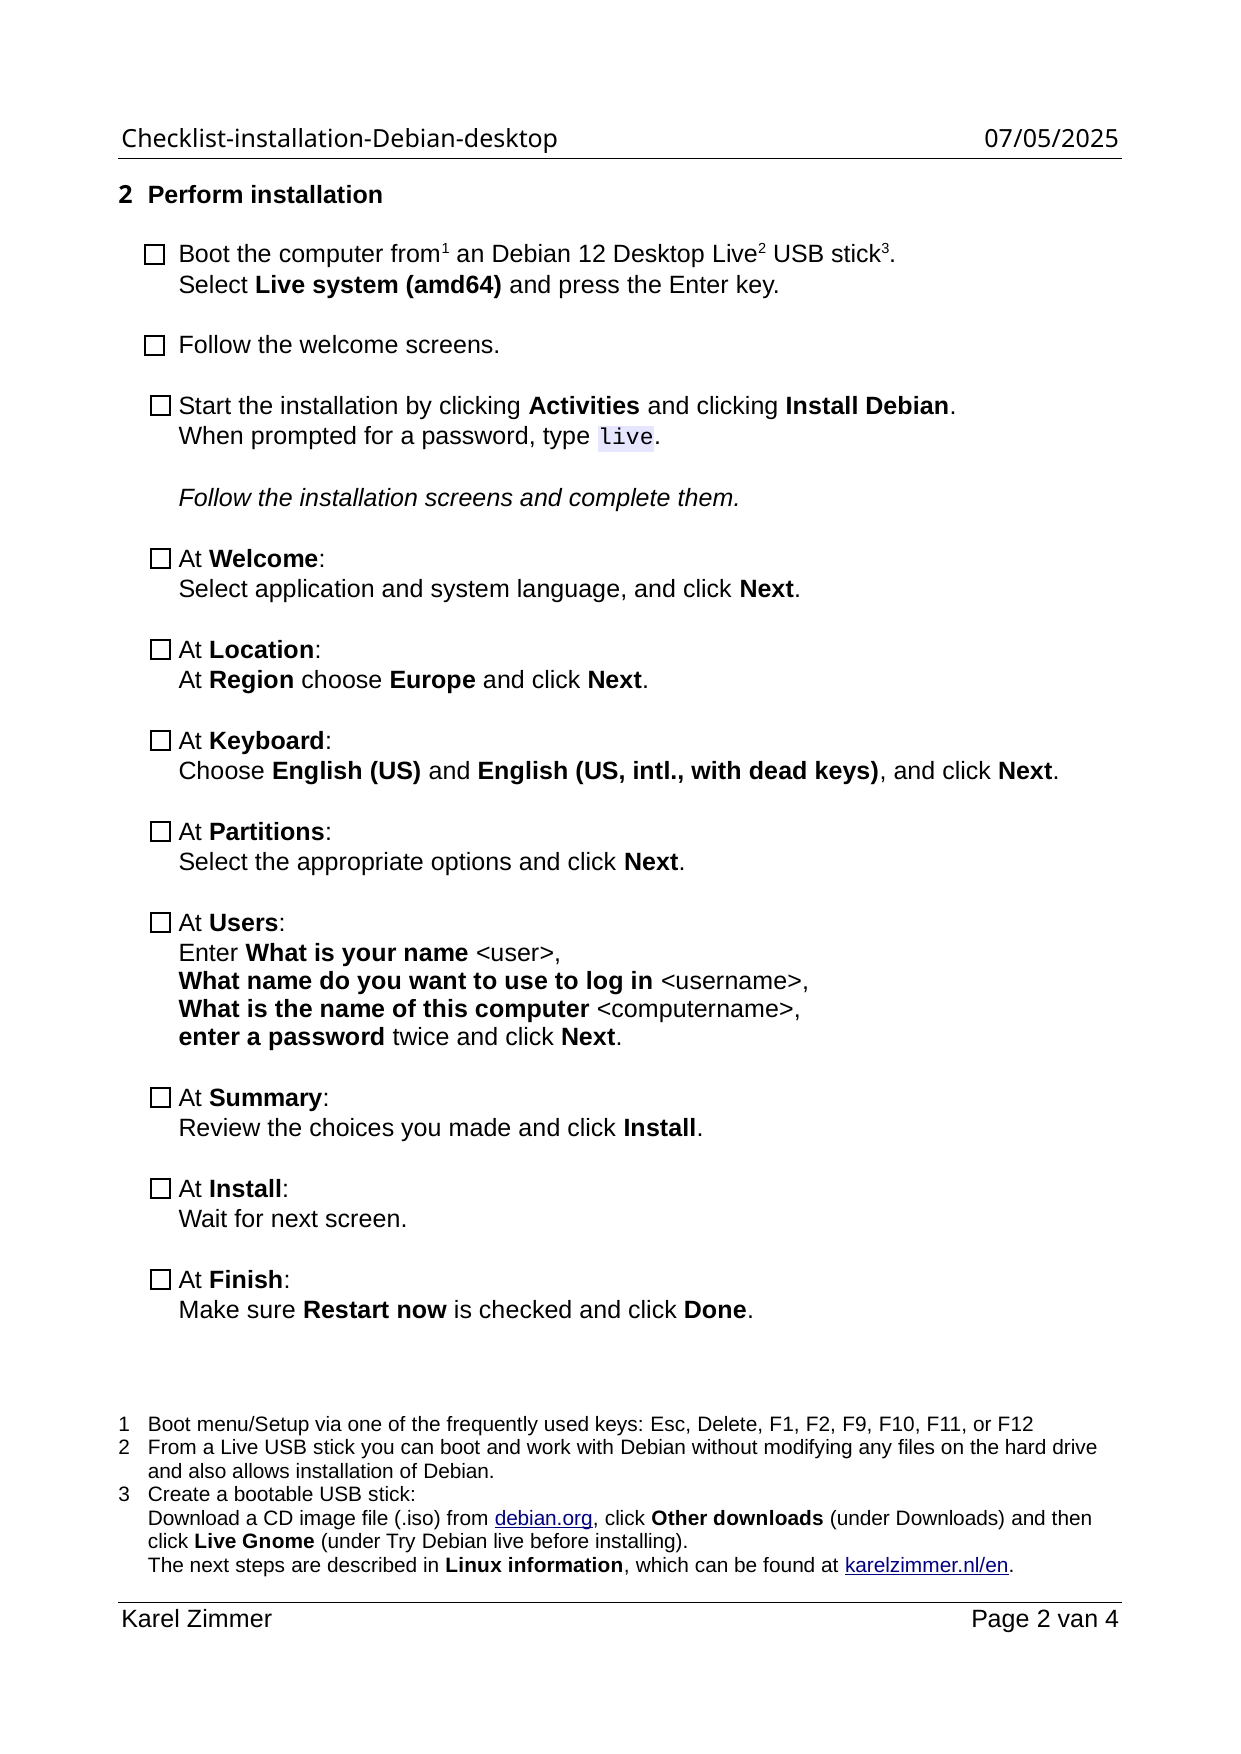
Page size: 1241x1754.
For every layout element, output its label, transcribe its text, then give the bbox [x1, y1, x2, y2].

table_cell [118, 1264, 142, 1295]
table_cell [142, 1264, 177, 1295]
table_cell [142, 695, 177, 726]
table_cell [118, 604, 142, 635]
table_cell Follow the welcome screens. [177, 330, 1122, 360]
table_cell At Partitions: [177, 817, 1122, 847]
table_cell [177, 300, 1122, 330]
table_cell [142, 360, 177, 391]
table_cell [142, 1174, 177, 1204]
table_cell [118, 726, 142, 756]
table_cell [177, 877, 1122, 907]
table_cell [177, 786, 1122, 817]
table_cell [118, 665, 142, 695]
table_cell [177, 695, 1122, 726]
table_cell [142, 574, 177, 604]
table_cell [142, 726, 177, 756]
table_cell [142, 514, 177, 544]
table_cell At Summary: [177, 1083, 1122, 1113]
table_cell Follow the installation screens and complete them. [177, 483, 1122, 513]
table_cell [118, 847, 142, 877]
table_cell [177, 360, 1122, 391]
table_cell Select application and system language, and click Next. [177, 574, 1122, 604]
table_cell [118, 695, 142, 726]
table_cell [142, 1295, 177, 1325]
table_cell [142, 1234, 177, 1264]
table_cell [142, 1052, 177, 1082]
table_cell At Location: [177, 635, 1122, 665]
table_cell [118, 544, 142, 574]
table_cell When prompted for a password, type live. [177, 421, 1122, 453]
table_cell [118, 269, 142, 300]
table_cell Wait for next screen. [177, 1204, 1122, 1234]
table_cell [118, 1052, 142, 1082]
table_cell [142, 453, 177, 483]
table_cell [177, 1234, 1122, 1264]
table_cell At Welcome: [177, 544, 1122, 574]
table_cell [118, 330, 142, 360]
table_cell At Keyboard: [177, 726, 1122, 756]
table_cell [118, 817, 142, 847]
table_cell [118, 635, 142, 665]
table_cell Select the appropriate options and click Next. [177, 847, 1122, 877]
table_cell [118, 453, 142, 483]
table_cell Enter What is your name <user>, What name do you want to use to log in <username>, What is the name of this computer <computername>, enter a password twice and click Next. [177, 938, 1122, 1052]
table_cell [142, 1143, 177, 1173]
table_cell [177, 453, 1122, 483]
table_cell [118, 360, 142, 391]
table_cell [118, 1204, 142, 1234]
table_cell [142, 786, 177, 817]
table_cell [118, 1234, 142, 1264]
table_cell [142, 544, 177, 574]
table_cell [118, 514, 142, 544]
table_cell [118, 574, 142, 604]
table_cell [118, 756, 142, 786]
table_cell [142, 938, 177, 1052]
table_cell [142, 817, 177, 847]
table_cell [118, 421, 142, 453]
table_cell Select Live system (amd64) and press the Enter key. [177, 269, 1122, 300]
table_cell [118, 1113, 142, 1143]
table_cell [142, 665, 177, 695]
table_cell [142, 483, 177, 513]
table_cell Review the choices you made and click Install. [177, 1113, 1122, 1143]
table_cell [142, 421, 177, 453]
table_cell [142, 908, 177, 938]
table_cell [118, 391, 142, 421]
table_header Boot the computer from an Debian 12 Desktop Live USB stick. [177, 239, 1122, 269]
table_cell [177, 604, 1122, 635]
table_cell [142, 330, 177, 360]
list Perform installation [118, 177, 1122, 211]
table_header [118, 239, 142, 269]
table_cell [142, 604, 177, 635]
table_cell At Install: [177, 1174, 1122, 1204]
table_cell [118, 483, 142, 513]
table_cell [118, 877, 142, 907]
table_cell At Region choose Europe and click Next. [177, 665, 1122, 695]
table_cell [142, 756, 177, 786]
table_cell Choose English (US) and English (US, intl., with dead keys), and click Next. [177, 756, 1122, 786]
table_cell Start the installation by clicking Activities and clicking Install Debian. [177, 391, 1122, 421]
table_cell [118, 1143, 142, 1173]
table_cell [142, 269, 177, 300]
table_cell [142, 1204, 177, 1234]
table_cell [177, 514, 1122, 544]
table_header [142, 239, 177, 269]
table_cell [118, 300, 142, 330]
table_cell [142, 1113, 177, 1143]
table_cell [118, 1174, 142, 1204]
table_cell [177, 1052, 1122, 1082]
table_cell [142, 847, 177, 877]
table_cell [142, 877, 177, 907]
table_cell [142, 300, 177, 330]
table_cell [118, 938, 142, 1052]
table_cell [118, 1295, 142, 1325]
table_cell [142, 1083, 177, 1113]
table_cell [177, 1143, 1122, 1173]
table_cell [142, 391, 177, 421]
table_cell [142, 635, 177, 665]
table_cell [118, 1083, 142, 1113]
table_cell At Finish: [177, 1264, 1122, 1295]
table_cell Make sure Restart now is checked and click Done. [177, 1295, 1122, 1325]
table_cell [118, 908, 142, 938]
table_cell [118, 786, 142, 817]
table_cell At Users: [177, 908, 1122, 938]
